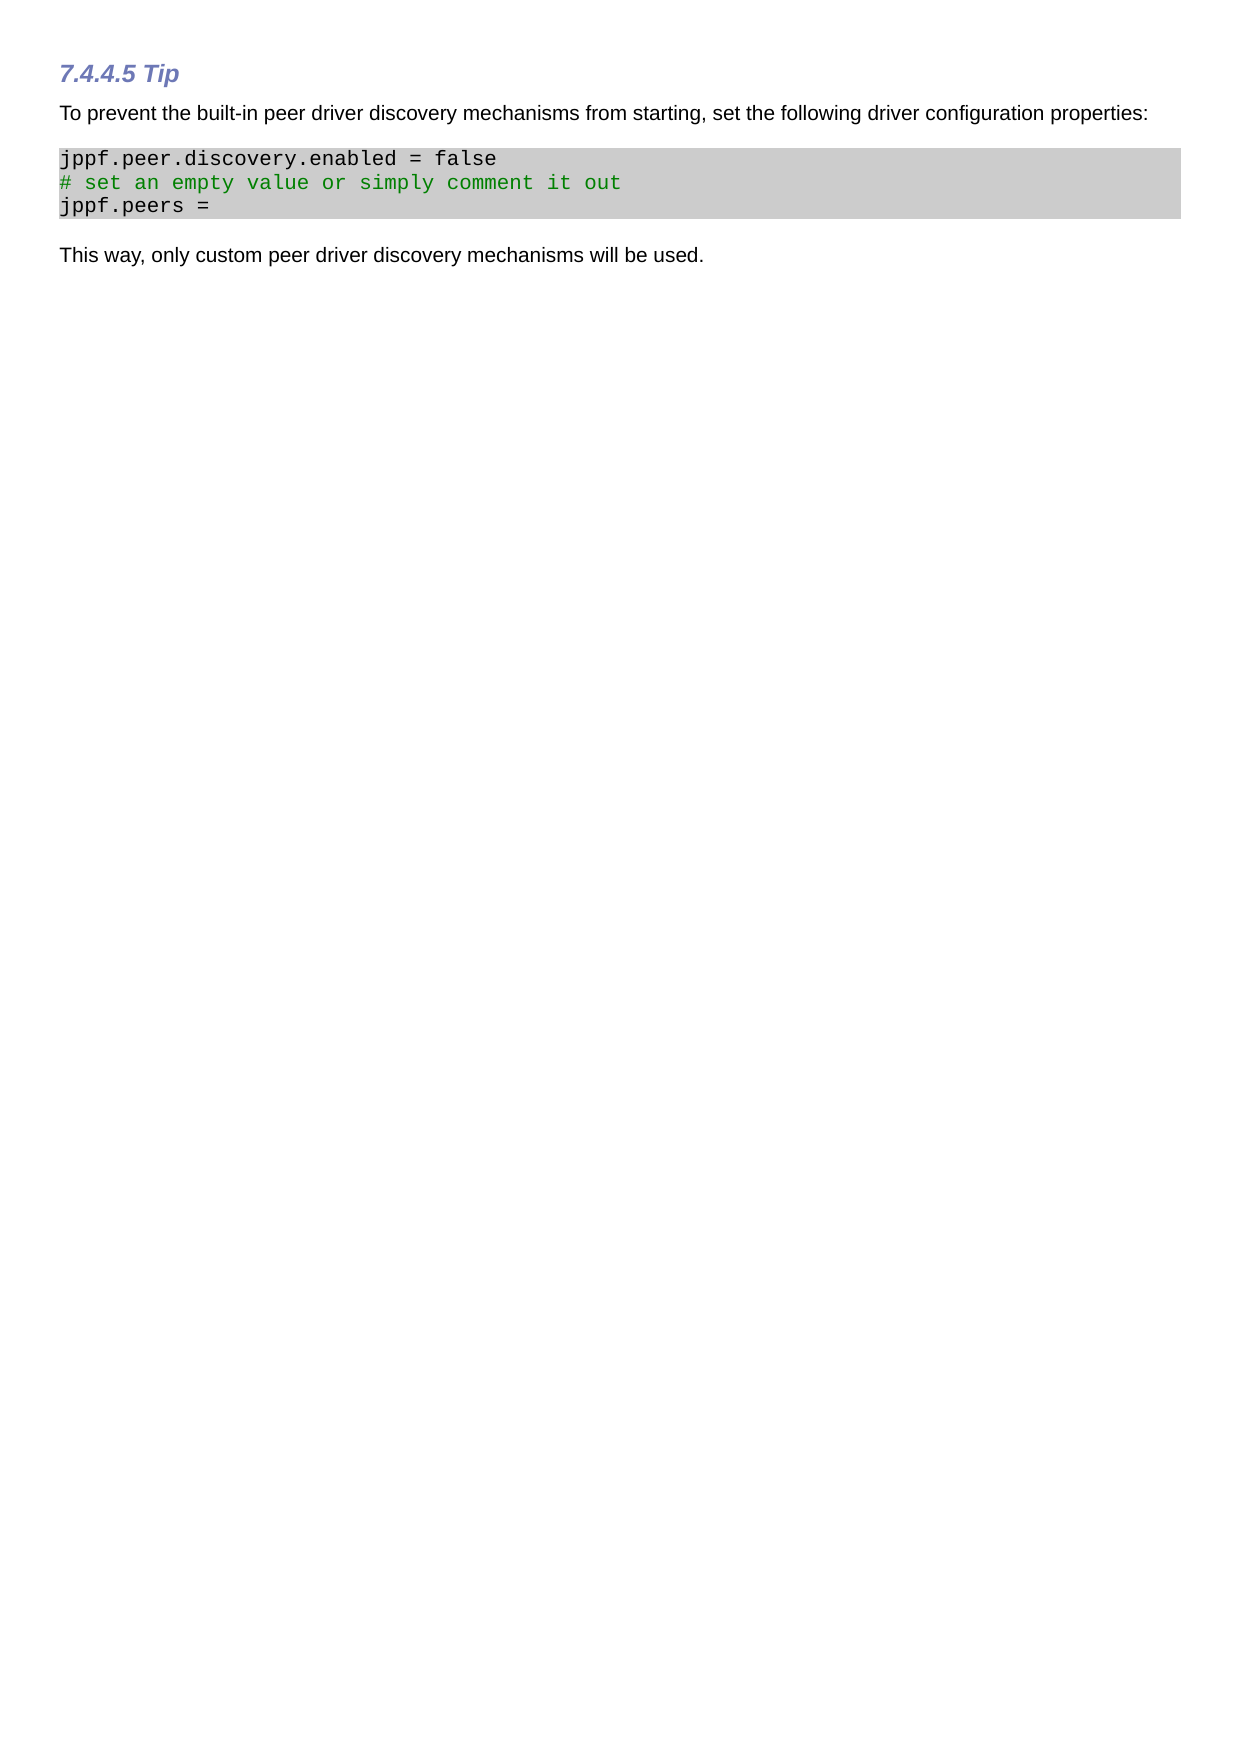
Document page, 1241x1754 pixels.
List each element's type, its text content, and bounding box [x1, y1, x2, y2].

subtitle Tip [59, 59, 1181, 88]
text This way, only custom peer driver discovery mechanisms will be used. [59, 243, 1181, 267]
text # set an empty value or simply comment it out [59, 172, 1181, 196]
text To prevent the built-in peer driver discovery mechanisms from starting, set the following driver configuration properties: [59, 100, 1181, 124]
text jppf.peer.discovery.enabled = false [59, 148, 1181, 172]
text jppf.peers = [59, 196, 1181, 219]
